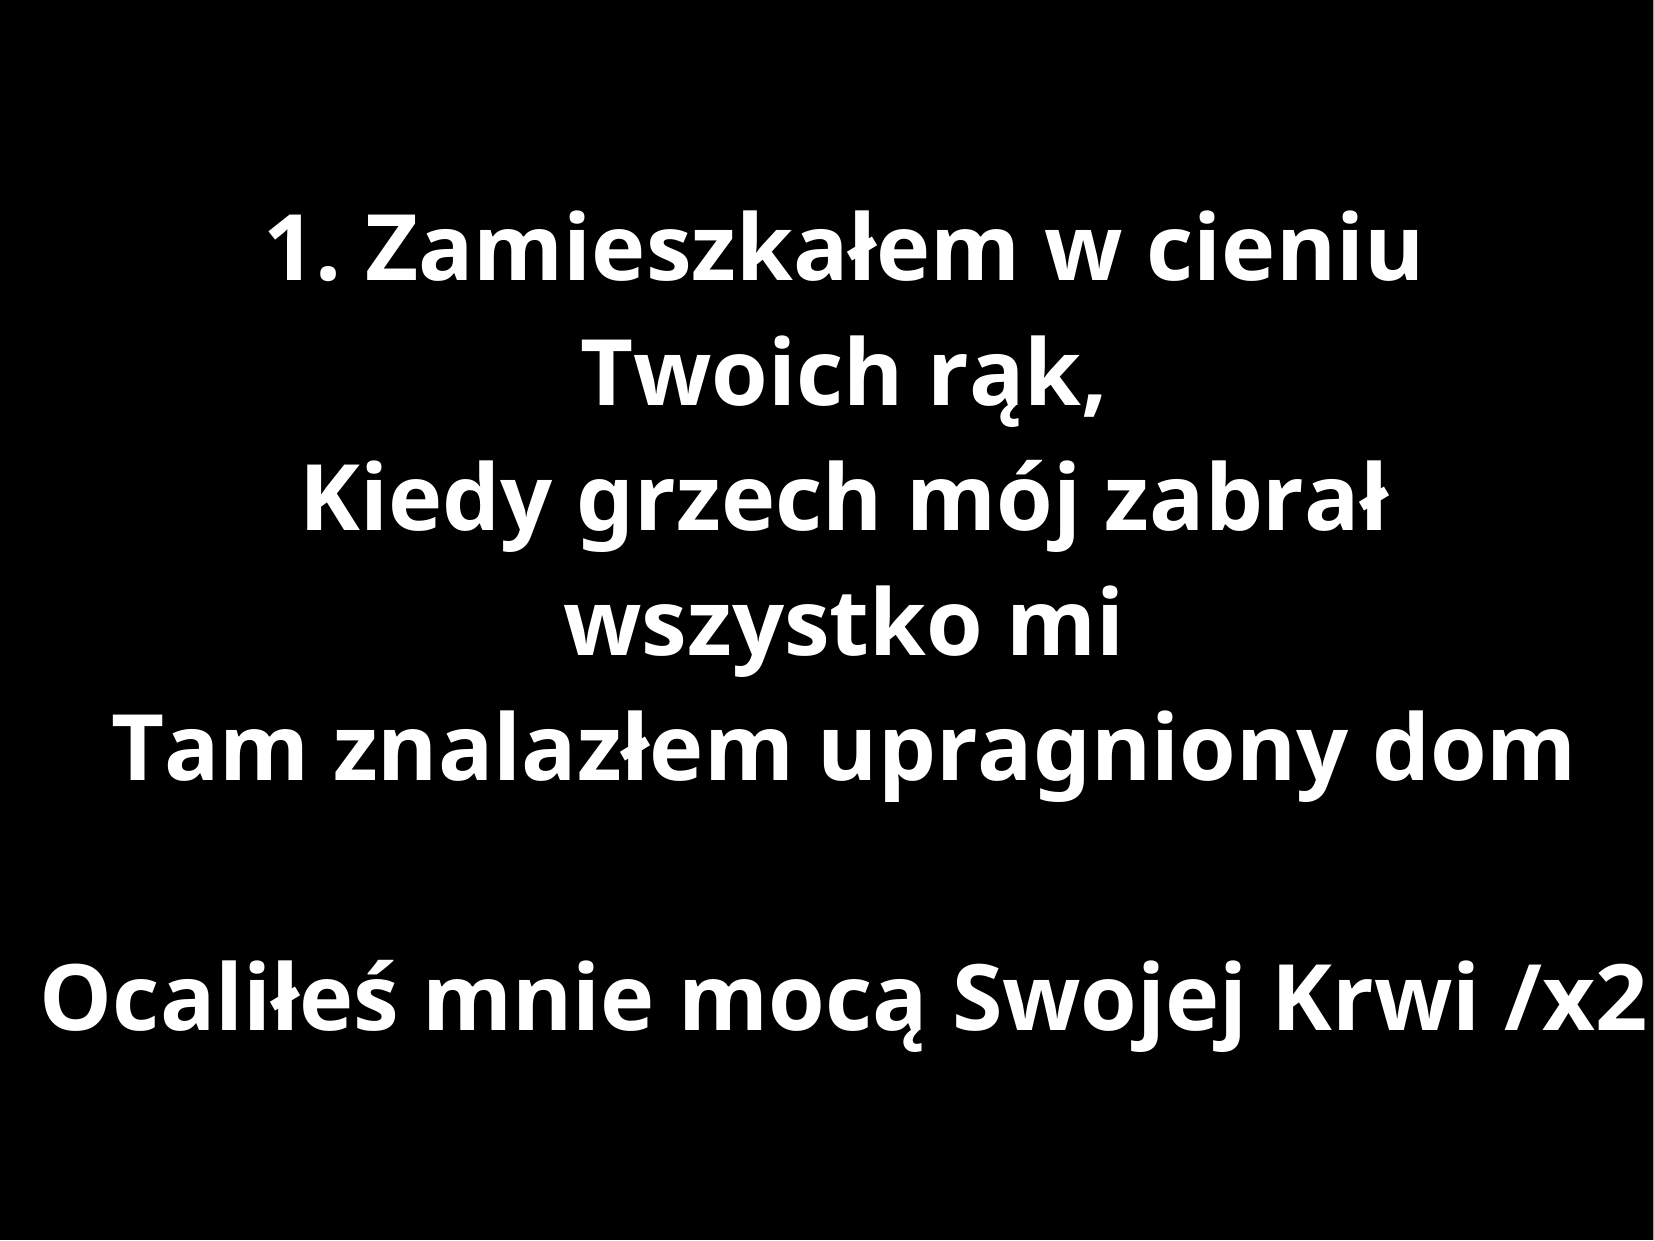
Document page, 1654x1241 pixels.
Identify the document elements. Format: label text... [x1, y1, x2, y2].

subtitle 1. Zamieszkałem w cieniu Twoich rąk, Kiedy grzech mój zabrał wszystko mi Tam znalazłem upragniony dom Ocaliłeś mnie mocą Swojej Krwi /x2 [0, 0, 1654, 1241]
